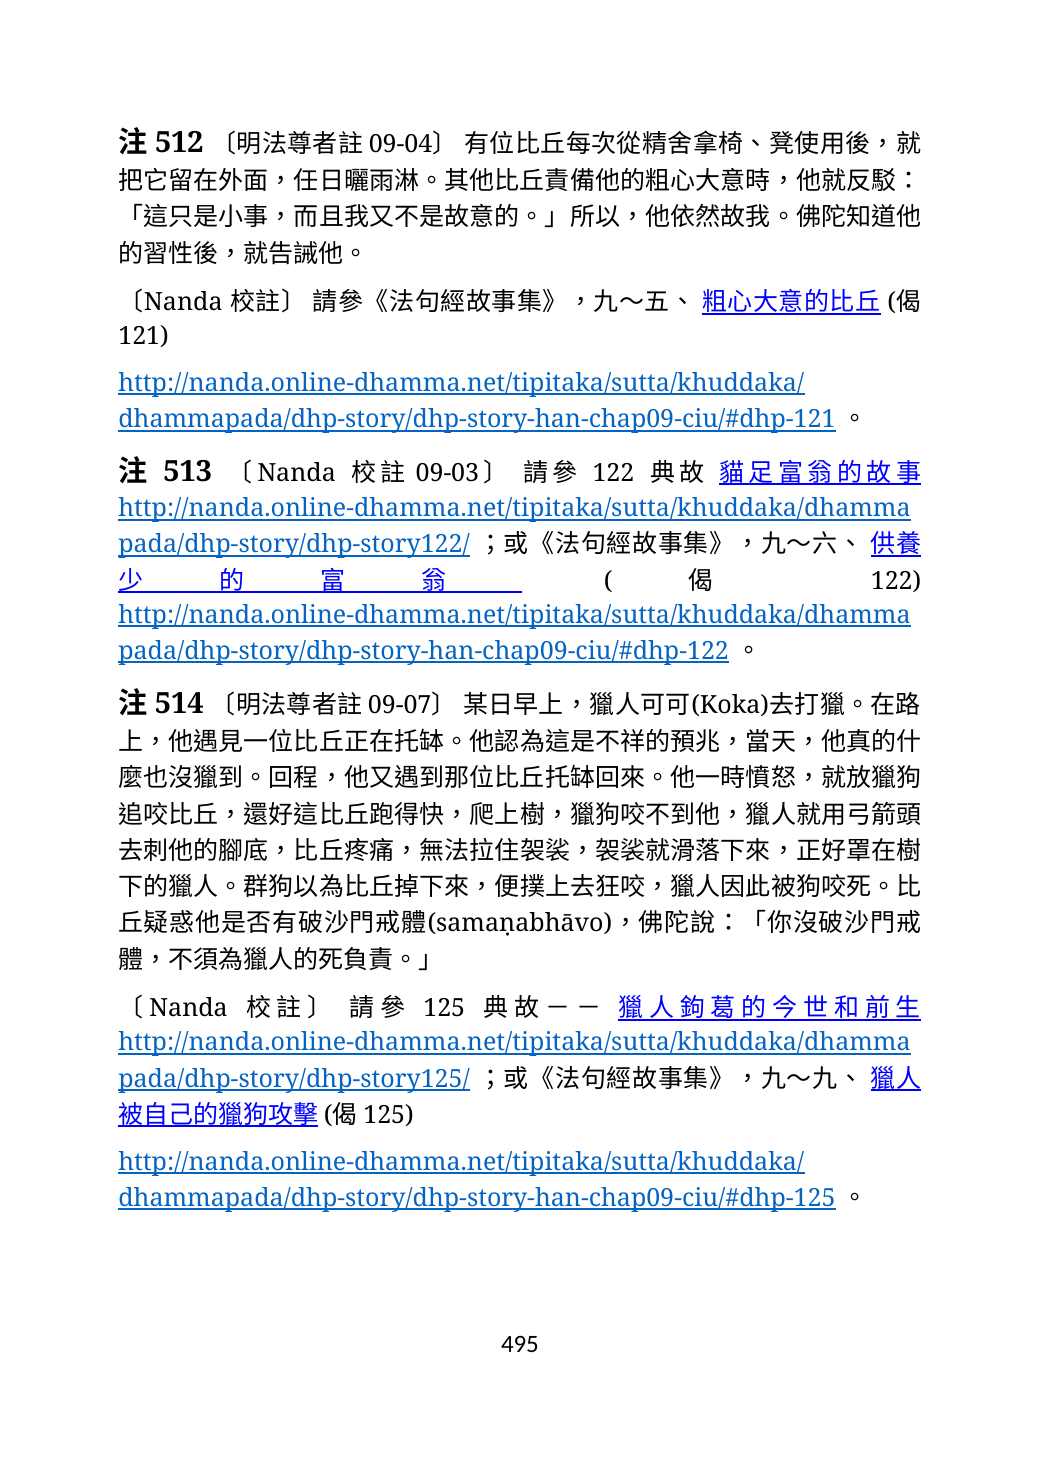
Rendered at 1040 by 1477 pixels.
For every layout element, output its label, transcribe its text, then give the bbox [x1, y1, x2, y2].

text http://nanda.online-dhamma.net/tipitaka/sutta/khuddaka/dhammapada/dhp-story/dhp-story-han-chap09-ciu/#dhp-121 。 [118, 364, 921, 435]
text http://nanda.online-dhamma.net/tipitaka/sutta/khuddaka/dhammapada/dhp-story/dhp-story-han-chap09-ciu/#dhp-125 。 [118, 1143, 921, 1213]
text 注 512 〔明法尊者註09-04〕 有位比丘每次從精舍拿椅、凳使用後，就把它留在外面，任日曬雨淋。其他比丘責備他的粗心大意時，他就反駁：「這只是小事，而且我又不是故意的。」所以，他依然故我。佛陀知道他的習性後，就告誡他。 [118, 118, 921, 269]
text 注 514 〔明法尊者註09-07〕 某日早上，獵人可可(Koka)去打獵。在路上，他遇見一位比丘正在托缽。他認為這是不祥的預兆，當天，他真的什麼也沒獵到。回程，他又遇到那位比丘托缽回來。他一時憤怒，就放獵狗追咬比丘，還好這比丘跑得快，爬上樹，獵狗咬不到他，獵人就用弓箭頭去刺他的腳底，比丘疼痛，無法拉住袈裟，袈裟就滑落下來，正好罩在樹下的獵人。群狗以為比丘掉下來，便撲上去狂咬，獵人因此被狗咬死。比丘疑惑他是否有破沙門戒體(samaṇabhāvo)，佛陀說：「你沒破沙門戒體，不須為獵人的死負責。」 [118, 679, 921, 975]
text 注 513 〔Nanda 校註09-03〕 請參 122 典故 貓足富翁的故事 http://nanda.online-dhamma.net/tipitaka/sutta/khuddaka/dhammapada/dhp-story/dhp-story122/ ；或《法句經故事集》，九～六、 供養少的富翁 (偈 122) http://nanda.online-dhamma.net/tipitaka/sutta/khuddaka/dhammapada/dhp-story/dhp-story-han-chap09-ciu/#dhp-122 。 [118, 447, 921, 667]
text 〔Nanda 校註〕 請參 125 典故－－ 獵人鉤葛的今世和前生 http://nanda.online-dhamma.net/tipitaka/sutta/khuddaka/dhammapada/dhp-story/dhp-story125/ ；或《法句經故事集》，九～九、 獵人被自己的獵狗攻擊 (偈 125) [118, 988, 921, 1131]
text 〔Nanda 校註〕 請參《法句經故事集》，九～五、 粗心大意的比丘 (偈 121) [118, 282, 921, 352]
